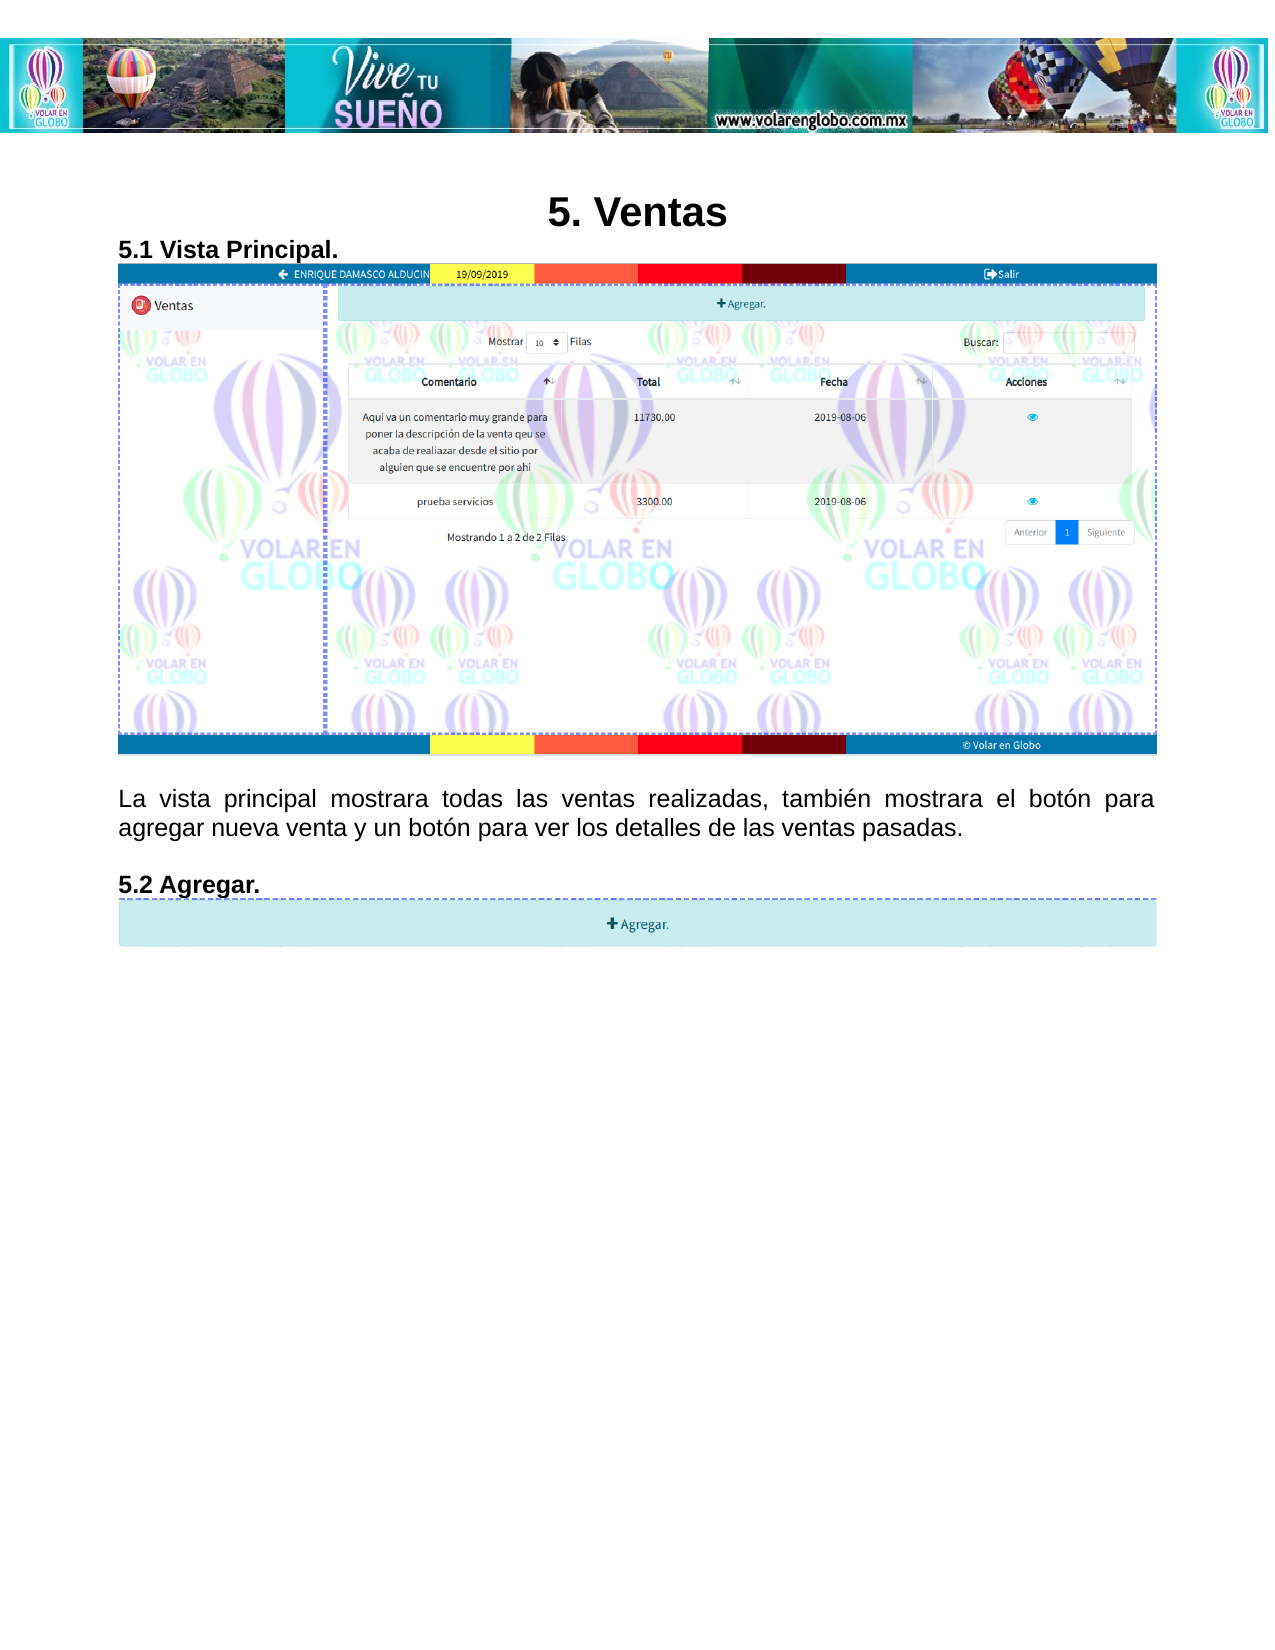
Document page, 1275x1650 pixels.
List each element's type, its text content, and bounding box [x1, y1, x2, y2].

text 5. Ventas [118, 187, 1157, 235]
picture [0, 38, 1268, 133]
text La vista principal mostrara todas las ventas realizadas, también mostrara el botón para agregar nueva venta y un botón para ver los detalles de las ventas pasadas. [118, 784, 1157, 841]
text 5.2 Agregar. [118, 870, 1157, 898]
picture [985, 270, 996, 278]
picture [118, 263, 1157, 756]
picture [280, 270, 287, 277]
text 5.1 Vista Principal. [118, 235, 1157, 263]
picture [118, 898, 1157, 947]
